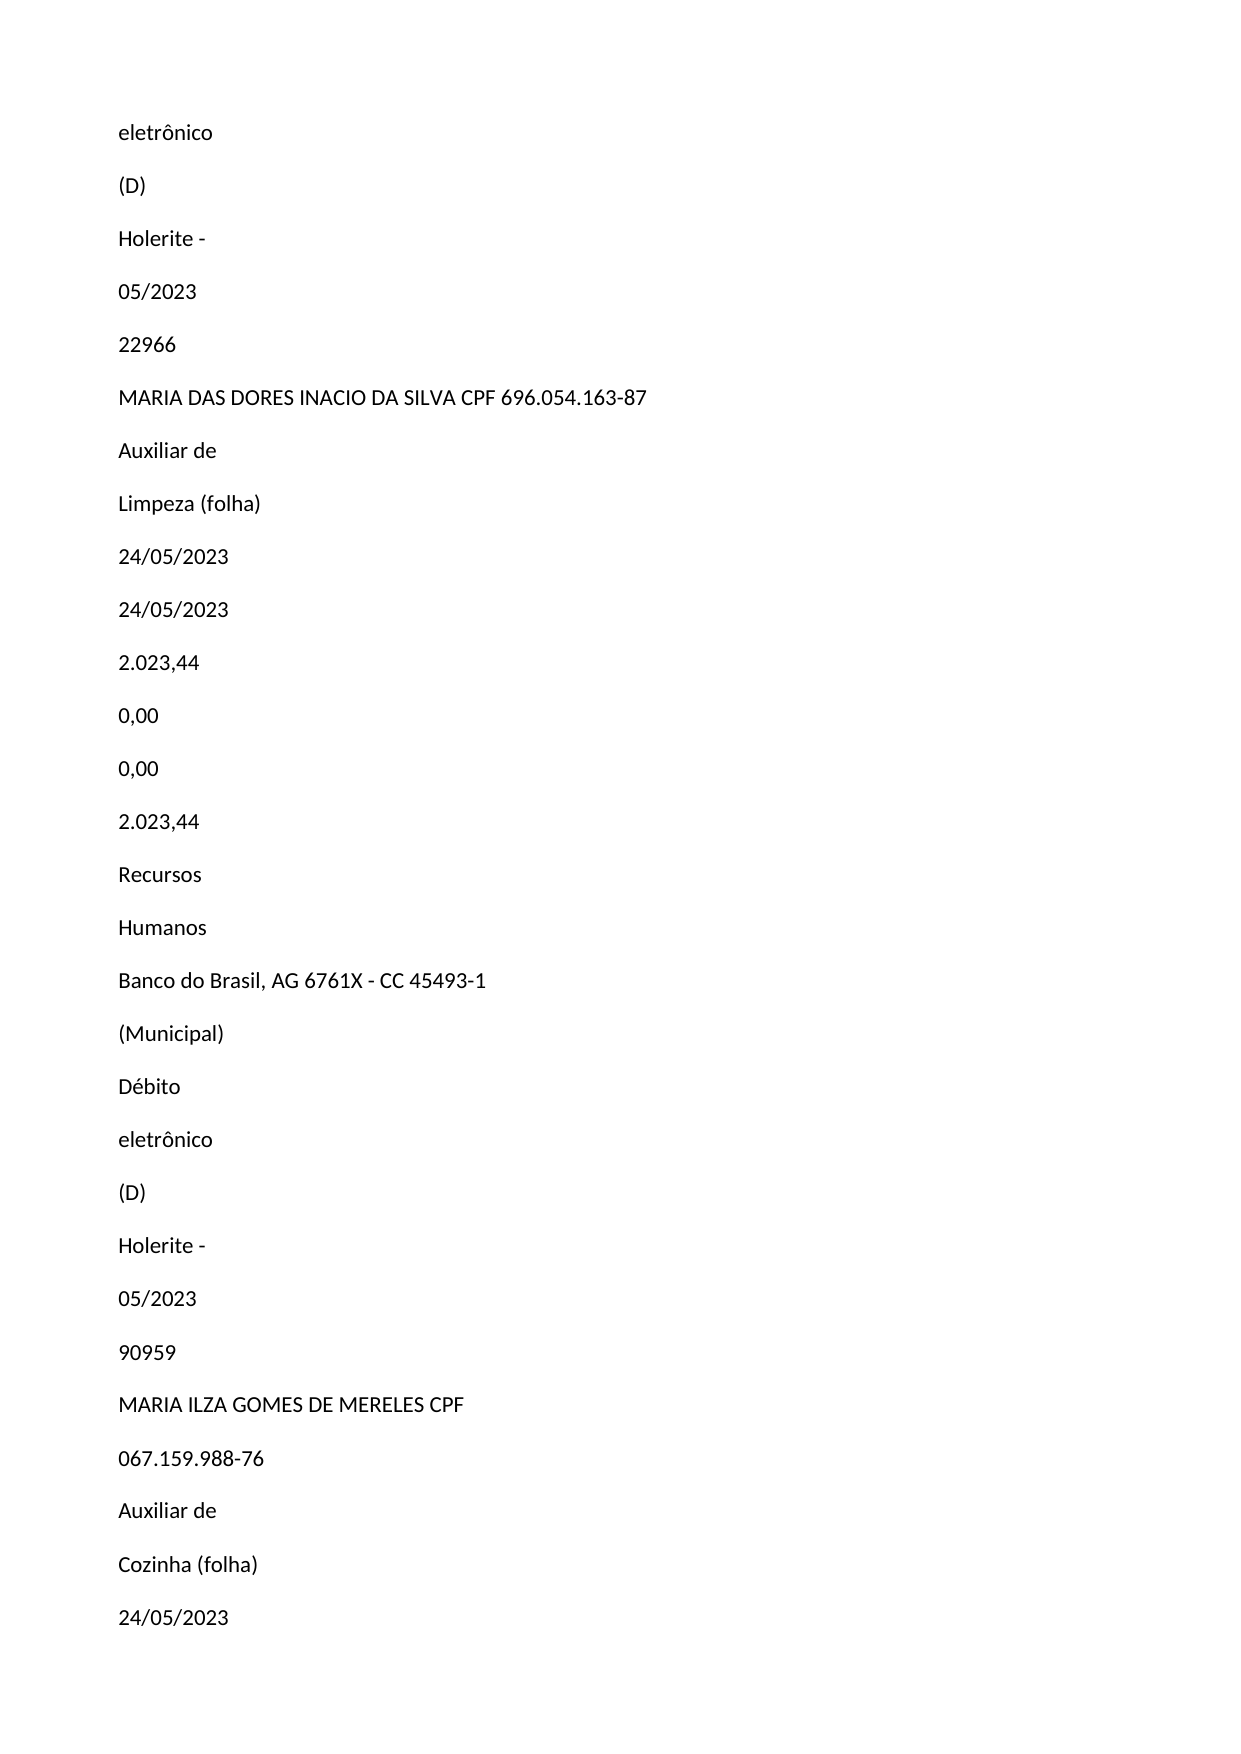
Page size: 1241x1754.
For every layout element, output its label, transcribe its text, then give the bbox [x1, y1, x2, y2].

text 22966 [118, 330, 1122, 358]
text Auxiliar de [118, 436, 1122, 464]
text Cozinha (folha) [118, 1550, 1122, 1578]
text Débito [118, 1072, 1122, 1101]
text 067.159.988-76 [118, 1444, 1122, 1472]
text 0,00 [118, 754, 1122, 782]
text Recursos [118, 860, 1122, 888]
text MARIA DAS DORES INACIO DA SILVA CPF 696.054.163-87 [118, 383, 1122, 411]
text Holerite - [118, 224, 1122, 252]
text 24/05/2023 [118, 595, 1122, 623]
text Limpeza (folha) [118, 489, 1122, 517]
text eletrônico [118, 1126, 1122, 1153]
text 05/2023 [118, 1284, 1122, 1313]
text Banco do Brasil, AG 6761X - CC 45493-1 [118, 966, 1122, 994]
text (Municipal) [118, 1019, 1122, 1047]
text 2.023,44 [118, 648, 1122, 676]
text 0,00 [118, 701, 1122, 729]
text Holerite - [118, 1232, 1122, 1259]
text 05/2023 [118, 277, 1122, 305]
text 24/05/2023 [118, 1603, 1122, 1631]
text MARIA ILZA GOMES DE MERELES CPF [118, 1391, 1122, 1419]
text eletrônico [118, 118, 1122, 146]
text 90959 [118, 1338, 1122, 1366]
text (D) [118, 171, 1122, 199]
text Auxiliar de [118, 1497, 1122, 1525]
text (D) [118, 1178, 1122, 1207]
text 24/05/2023 [118, 542, 1122, 570]
text Humanos [118, 913, 1122, 941]
text 2.023,44 [118, 807, 1122, 835]
